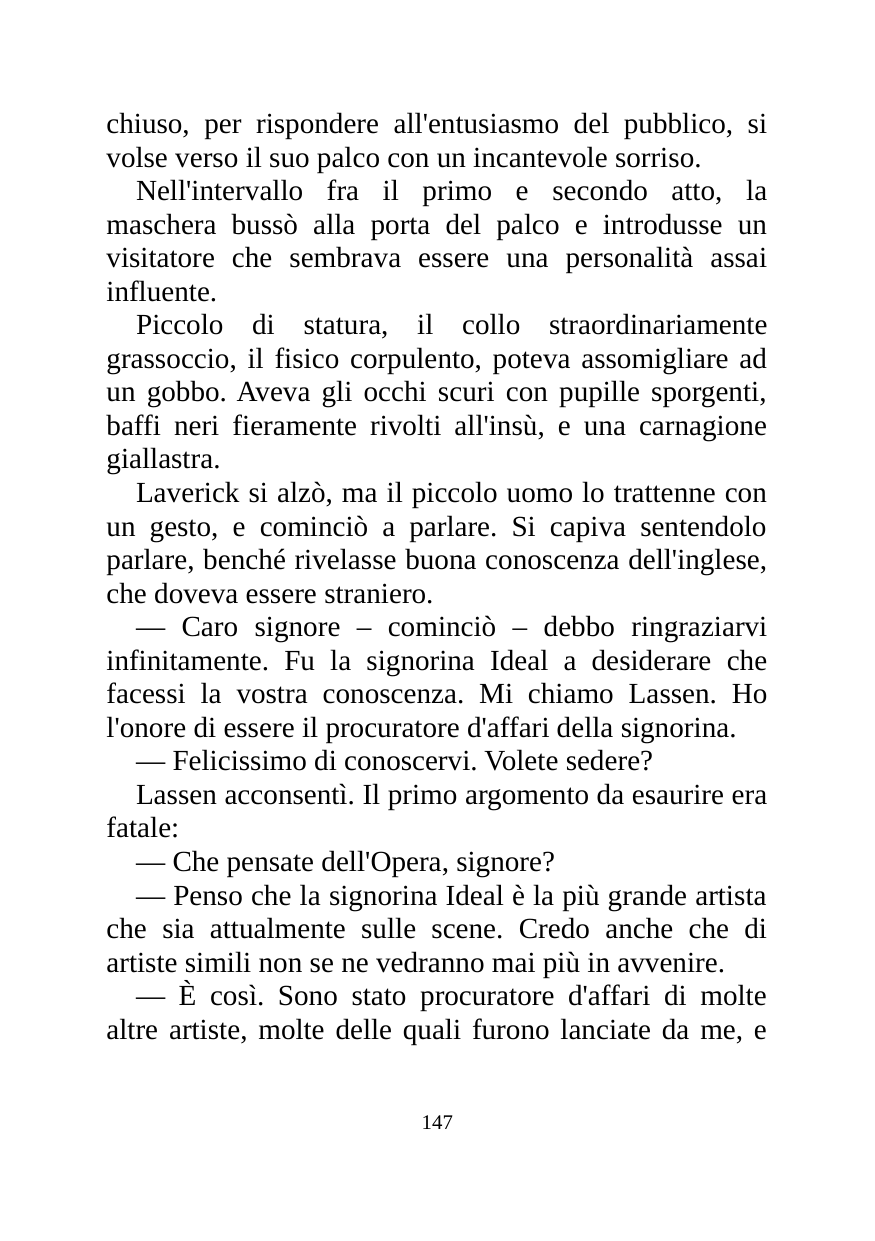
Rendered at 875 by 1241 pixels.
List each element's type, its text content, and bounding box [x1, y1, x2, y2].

text Nell'intervallo fra il primo e secondo atto, la maschera bussò alla porta del palco e introdusse un visitatore che sembrava essere una personalità assai influente. [106, 173, 768, 307]
text Laverick si alzò, ma il piccolo uomo lo trattenne con un gesto, e cominciò a parlare. Si capiva sentendolo parlare, benché rivelasse buona conoscenza dell'inglese, che doveva essere straniero. [106, 475, 768, 609]
text — È così. Sono stato procuratore d'affari di molte altre artiste, molte delle quali furono lanciate da me, e [106, 978, 768, 1045]
text — Caro signore – cominciò – debbo ringraziarvi infinitamente. Fu la signorina Ideal a desiderare che facessi la vostra conoscenza. Mi chiamo Lassen. Ho l'onore di essere il procuratore d'affari della signorina. [106, 609, 768, 743]
text chiuso, per rispondere all'entusiasmo del pubblico, si volse verso il suo palco con un incantevole sorriso. [106, 106, 768, 173]
text — Che pensate dell'Opera, signore? [106, 844, 768, 878]
text Piccolo di statura, il collo straordinariamente grassoccio, il fisico corpulento, poteva assomigliare ad un gobbo. Aveva gli occhi scuri con pupille sporgenti, baffi neri fieramente rivolti all'insù, e una carnagione giallastra. [106, 307, 768, 475]
text Lassen acconsentì. Il primo argomento da esaurire era fatale: [106, 777, 768, 844]
text — Felicissimo di conoscervi. Volete sedere? [106, 743, 768, 777]
text — Penso che la signorina Ideal è la più grande artista che sia attualmente sulle scene. Credo anche che di artiste simili non se ne vedranno mai più in avvenire. [106, 878, 768, 978]
